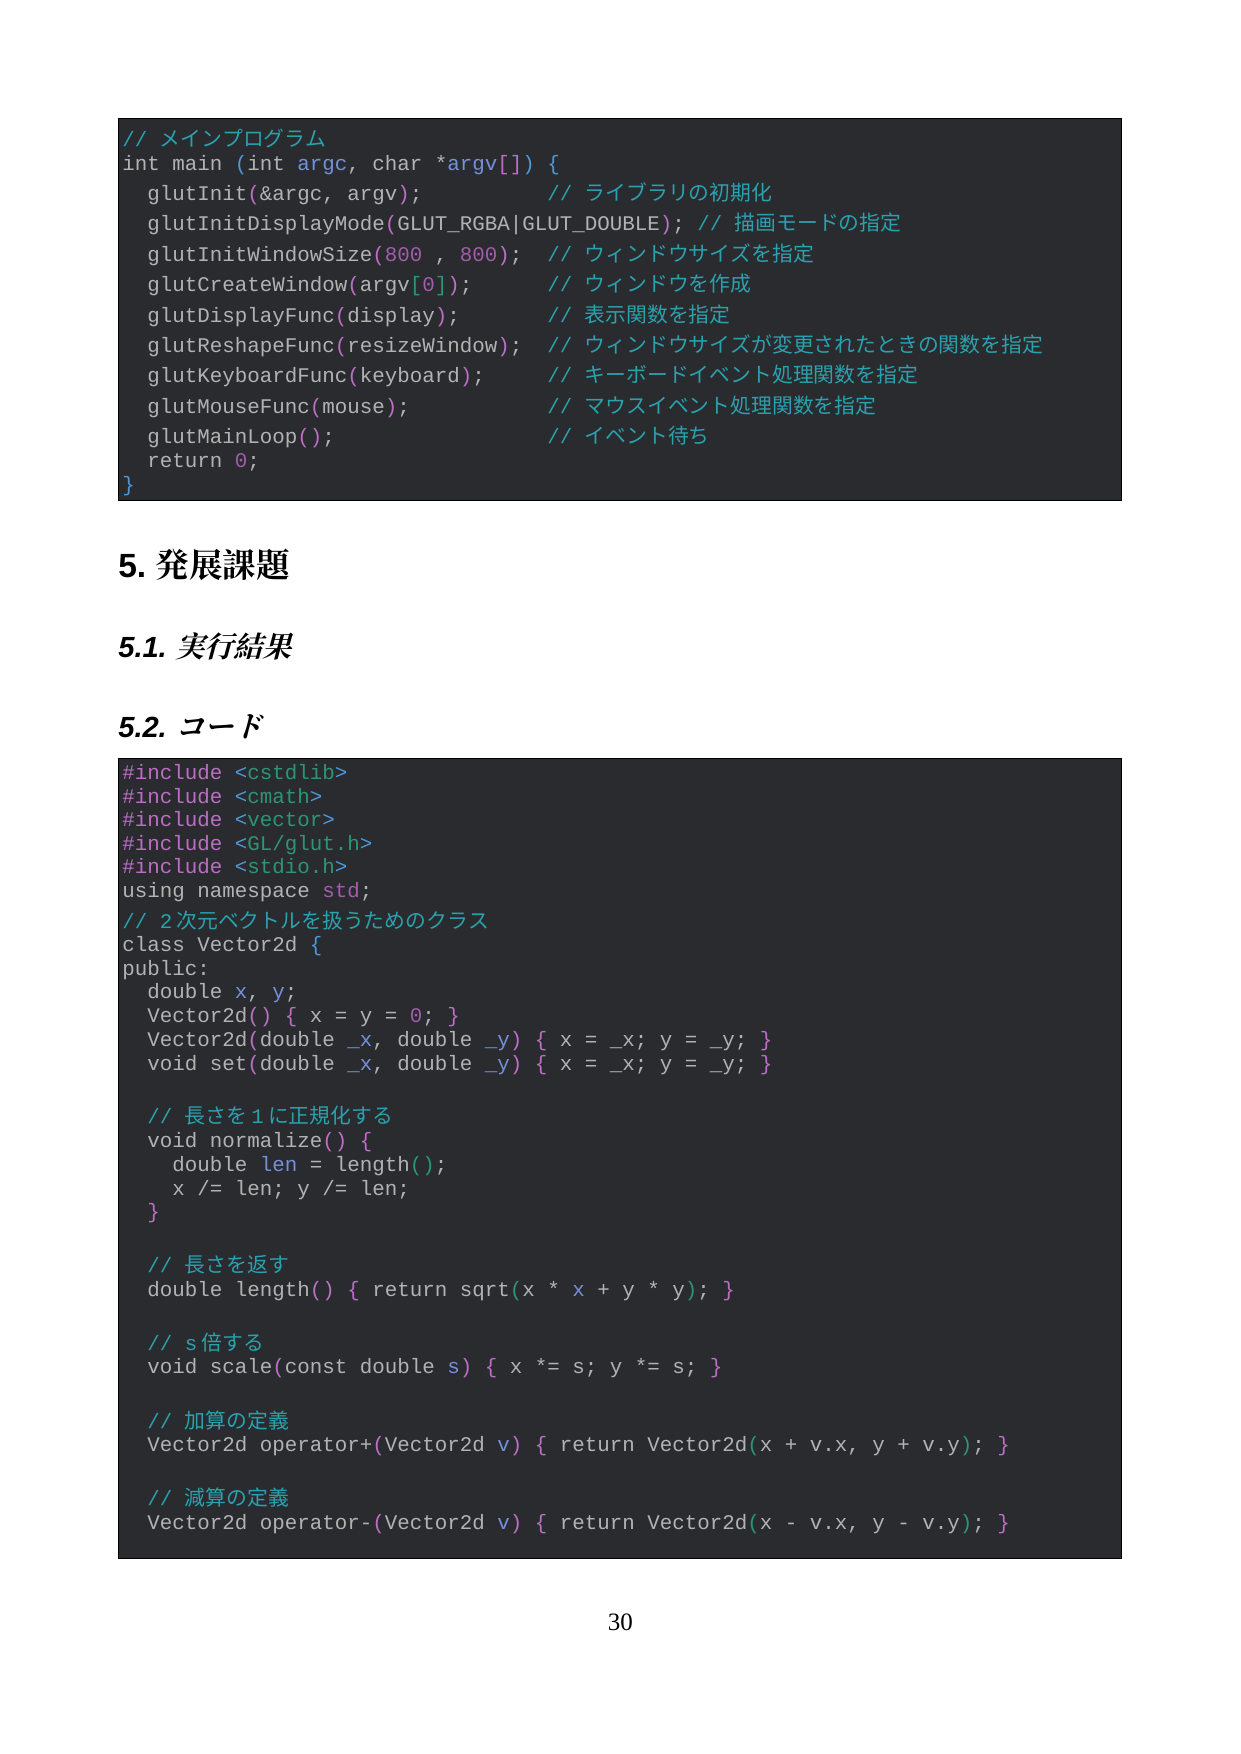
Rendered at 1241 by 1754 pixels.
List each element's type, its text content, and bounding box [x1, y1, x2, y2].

text x /= len; y /= len; [119, 1173, 1121, 1197]
text Vector2d operator+(Vector2d v) { return Vector2d(x + v.x, y + v.y); } [119, 1430, 1121, 1454]
text glutInitWindowSize(800 , 800); // ウィンドウサイズを指定 [119, 233, 1121, 263]
text #include <GL/glut.h> [119, 829, 1121, 853]
text glutMouseFunc(mouse); // マウスイベント処理関数を指定 [119, 385, 1121, 416]
text void set(double _x, double _y) { x = _x; y = _y; } [119, 1048, 1121, 1072]
text void normalize() { [119, 1126, 1121, 1150]
text Vector2d(double _x, double _y) { x = _x; y = _y; } [119, 1025, 1121, 1048]
text } [119, 1197, 1121, 1221]
text Vector2d operator-(Vector2d v) { return Vector2d(x - v.x, y - v.y); } [119, 1508, 1121, 1532]
text int main (int argc, char *argv[]) { [119, 148, 1121, 172]
text #include <cstdlib> [119, 759, 1121, 782]
text public: [119, 954, 1121, 978]
text glutCreateWindow(argv[0]); // ウィンドウを作成 [119, 263, 1121, 294]
text class Vector2d { [119, 930, 1121, 954]
text // 長さを返す [119, 1244, 1121, 1275]
text using namespace std; [119, 876, 1121, 900]
text glutDisplayFunc(display); // 表示関数を指定 [119, 294, 1121, 324]
text // メインプログラム [119, 119, 1121, 148]
text void scale(const double s) { x *= s; y *= s; } [119, 1353, 1121, 1376]
text double x, y; [119, 978, 1121, 1001]
text glutReshapeFunc(resizeWindow); // ウィンドウサイズが変更されたときの関数を指定 [119, 324, 1121, 355]
text #include <cmath> [119, 782, 1121, 805]
text #include <vector> [119, 805, 1121, 829]
subtitle コード [118, 704, 1122, 746]
text // 2次元ベクトルを扱うためのクラス [119, 900, 1121, 930]
text glutKeyboardFunc(keyboard); // キーボードイベント処理関数を指定 [119, 355, 1121, 385]
text double length() { return sqrt(x * x + y * y); } [119, 1275, 1121, 1298]
text // s倍する [119, 1322, 1121, 1353]
subtitle 実行結果 [118, 624, 1122, 666]
text #include <stdio.h> [119, 853, 1121, 876]
text Vector2d() { x = y = 0; } [119, 1001, 1121, 1025]
text // 加算の定義 [119, 1400, 1121, 1430]
text glutInit(&argc, argv); // ライブラリの初期化 [119, 172, 1121, 203]
text // 長さを1に正規化する [119, 1096, 1121, 1126]
text glutInitDisplayMode(GLUT_RGBA|GLUT_DOUBLE); // 描画モードの指定 [119, 203, 1121, 233]
text // 減算の定義 [119, 1478, 1121, 1508]
text double len = length(); [119, 1150, 1121, 1173]
text } [119, 469, 1121, 500]
text return 0; [119, 446, 1121, 469]
subtitle 発展課題 [118, 538, 1122, 587]
text glutMainLoop(); // イベント待ち [119, 416, 1121, 446]
